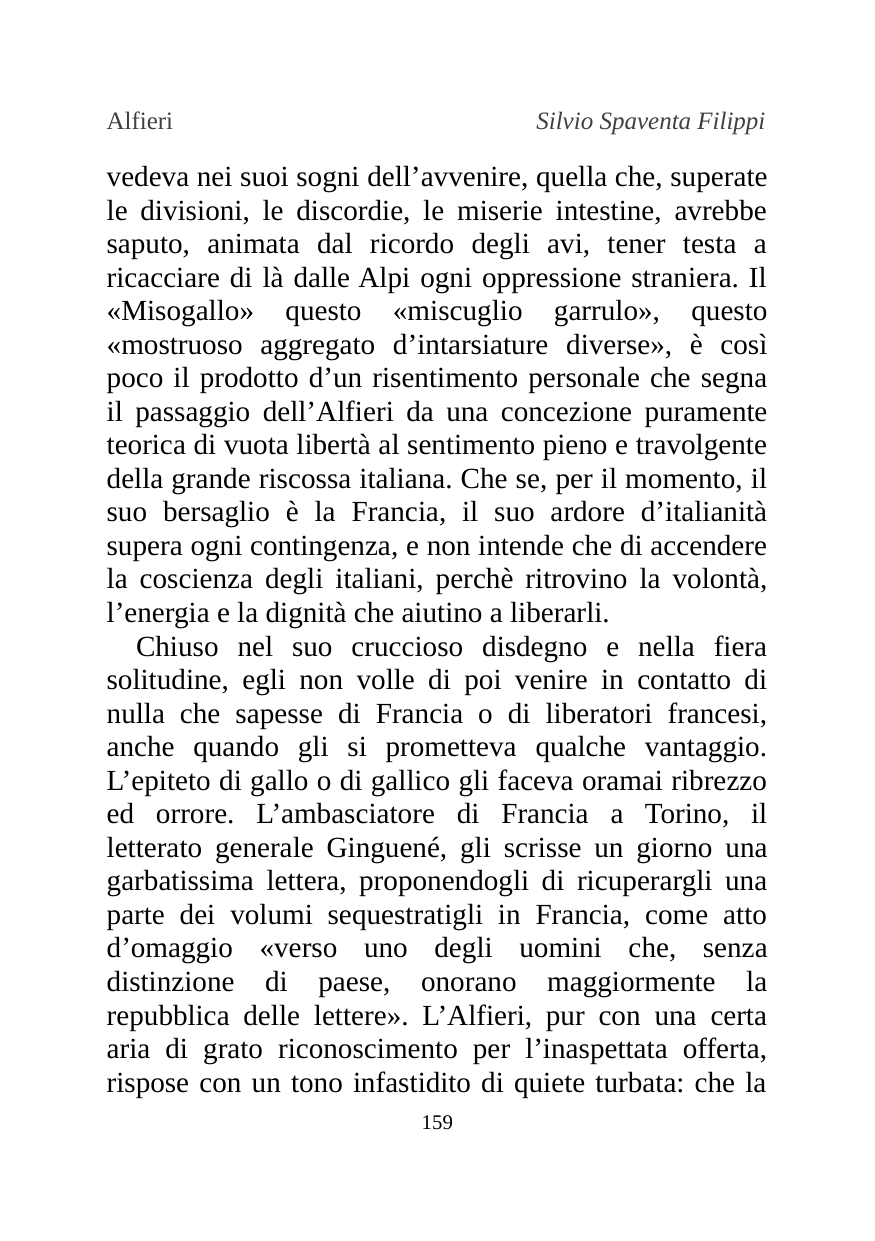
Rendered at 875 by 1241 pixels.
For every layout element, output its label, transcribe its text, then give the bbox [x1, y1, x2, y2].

text vedeva nei suoi sogni dell’avvenire, quella che, superate le divisioni, le discordie, le miserie intestine, avrebbe saputo, animata dal ricordo degli avi, tener testa a ricacciare di là dalle Alpi ogni oppressione straniera. Il «Misogallo» questo «miscuglio garrulo», questo «mostruoso aggregato d’intarsiature diverse», è così poco il prodotto d’un risentimento personale che segna il passaggio dell’Alfieri da una concezione puramente teorica di vuota libertà al sentimento pieno e travolgente della grande riscossa italiana. Che se, per il momento, il suo bersaglio è la Francia, il suo ardore d’italianità supera ogni contingenza, e non intende che di accendere la coscienza degli italiani, perchè ritrovino la volontà, l’energia e la dignità che aiutino a liberarli. [106, 159, 768, 629]
text Chiuso nel suo cruccioso disdegno e nella fiera solitudine, egli non volle di poi venire in contatto di nulla che sapesse di Francia o di liberatori francesi, anche quando gli si prometteva qualche vantaggio. L’epiteto di gallo o di gallico gli faceva oramai ribrezzo ed orrore. L’ambasciatore di Francia a Torino, il letterato generale Ginguené, gli scrisse un giorno una garbatissima lettera, proponendogli di ricuperargli una parte dei volumi sequestratigli in Francia, come atto d’omaggio «verso uno degli uomini che, senza distinzione di paese, onorano maggiormente la repubblica delle lettere». L’Alfieri, pur con una certa aria di grato riconoscimento per l’inaspettata offerta, rispose con un tono infastidito di quiete turbata: che la [106, 629, 768, 1098]
